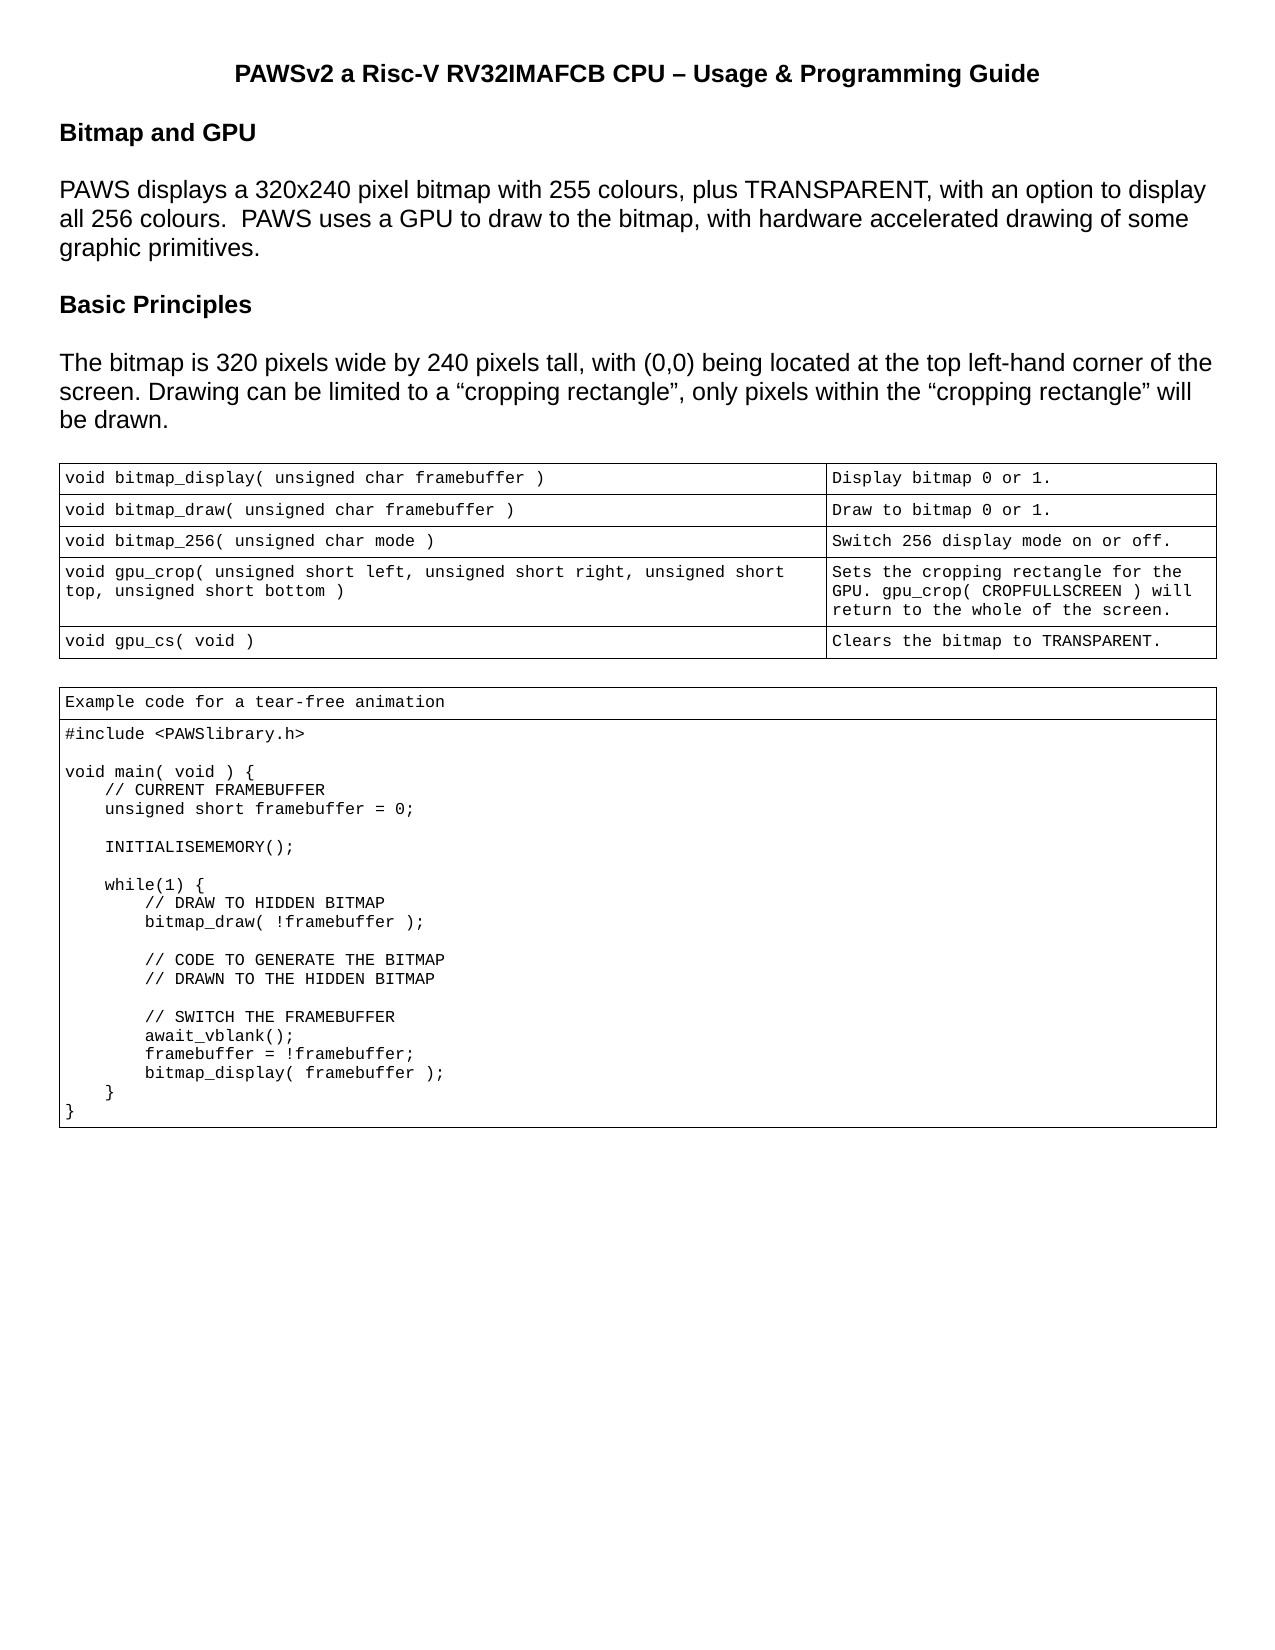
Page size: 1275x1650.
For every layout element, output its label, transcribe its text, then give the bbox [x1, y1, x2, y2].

table_header Example code for a tear-free animation [60, 688, 1216, 719]
table_header void bitmap_display( unsigned char framebuffer ) [60, 464, 826, 494]
table_cell void bitmap_draw( unsigned char framebuffer ) [60, 495, 826, 526]
table_cell Sets the cropping rectangle for the GPU. gpu_crop( CROPFULLSCREEN ) will return to the whole of the screen. [827, 558, 1216, 626]
table_cell Draw to bitmap 0 or 1. [827, 495, 1216, 526]
table_cell void gpu_cs( void ) [60, 627, 826, 657]
table_header Display bitmap 0 or 1. [827, 464, 1216, 494]
table_cell void bitmap_256( unsigned char mode ) [60, 527, 826, 557]
text PAWS displays a 320x240 pixel bitmap with 255 colours, plus TRANSPARENT, with an option to display all 256 colours. PAWS uses a GPU to draw to the bitmap, with hardware accelerated drawing of some graphic primitives. [59, 176, 1216, 262]
table_cell void gpu_crop( unsigned short left, unsigned short right, unsigned short top, unsigned short bottom ) [60, 558, 826, 626]
table_cell Switch 256 display mode on or off. [827, 527, 1216, 557]
text Bitmap and GPU [59, 118, 1216, 147]
text The bitmap is 320 pixels wide by 240 pixels tall, with (0,0) being located at the top left-hand corner of the screen. Drawing can be limited to a “cropping rectangle”, only pixels within the “cropping rectangle” will be drawn. [59, 348, 1216, 434]
text Basic Principles [59, 291, 1216, 319]
table_cell Clears the bitmap to TRANSPARENT. [827, 627, 1216, 657]
table_cell #include <PAWSlibrary.h> void main( void ) { // CURRENT FRAMEBUFFER unsigned short framebuffer = 0; INITIALISEMEMORY(); while(1) { // DRAW TO HIDDEN BITMAP bitmap_draw( !framebuffer ); // CODE TO GENERATE THE BITMAP // DRAWN TO THE HIDDEN BITMAP // SWITCH THE FRAMEBUFFER await_vblank(); framebuffer = !framebuffer; bitmap_display( framebuffer ); } } [60, 720, 1216, 1127]
